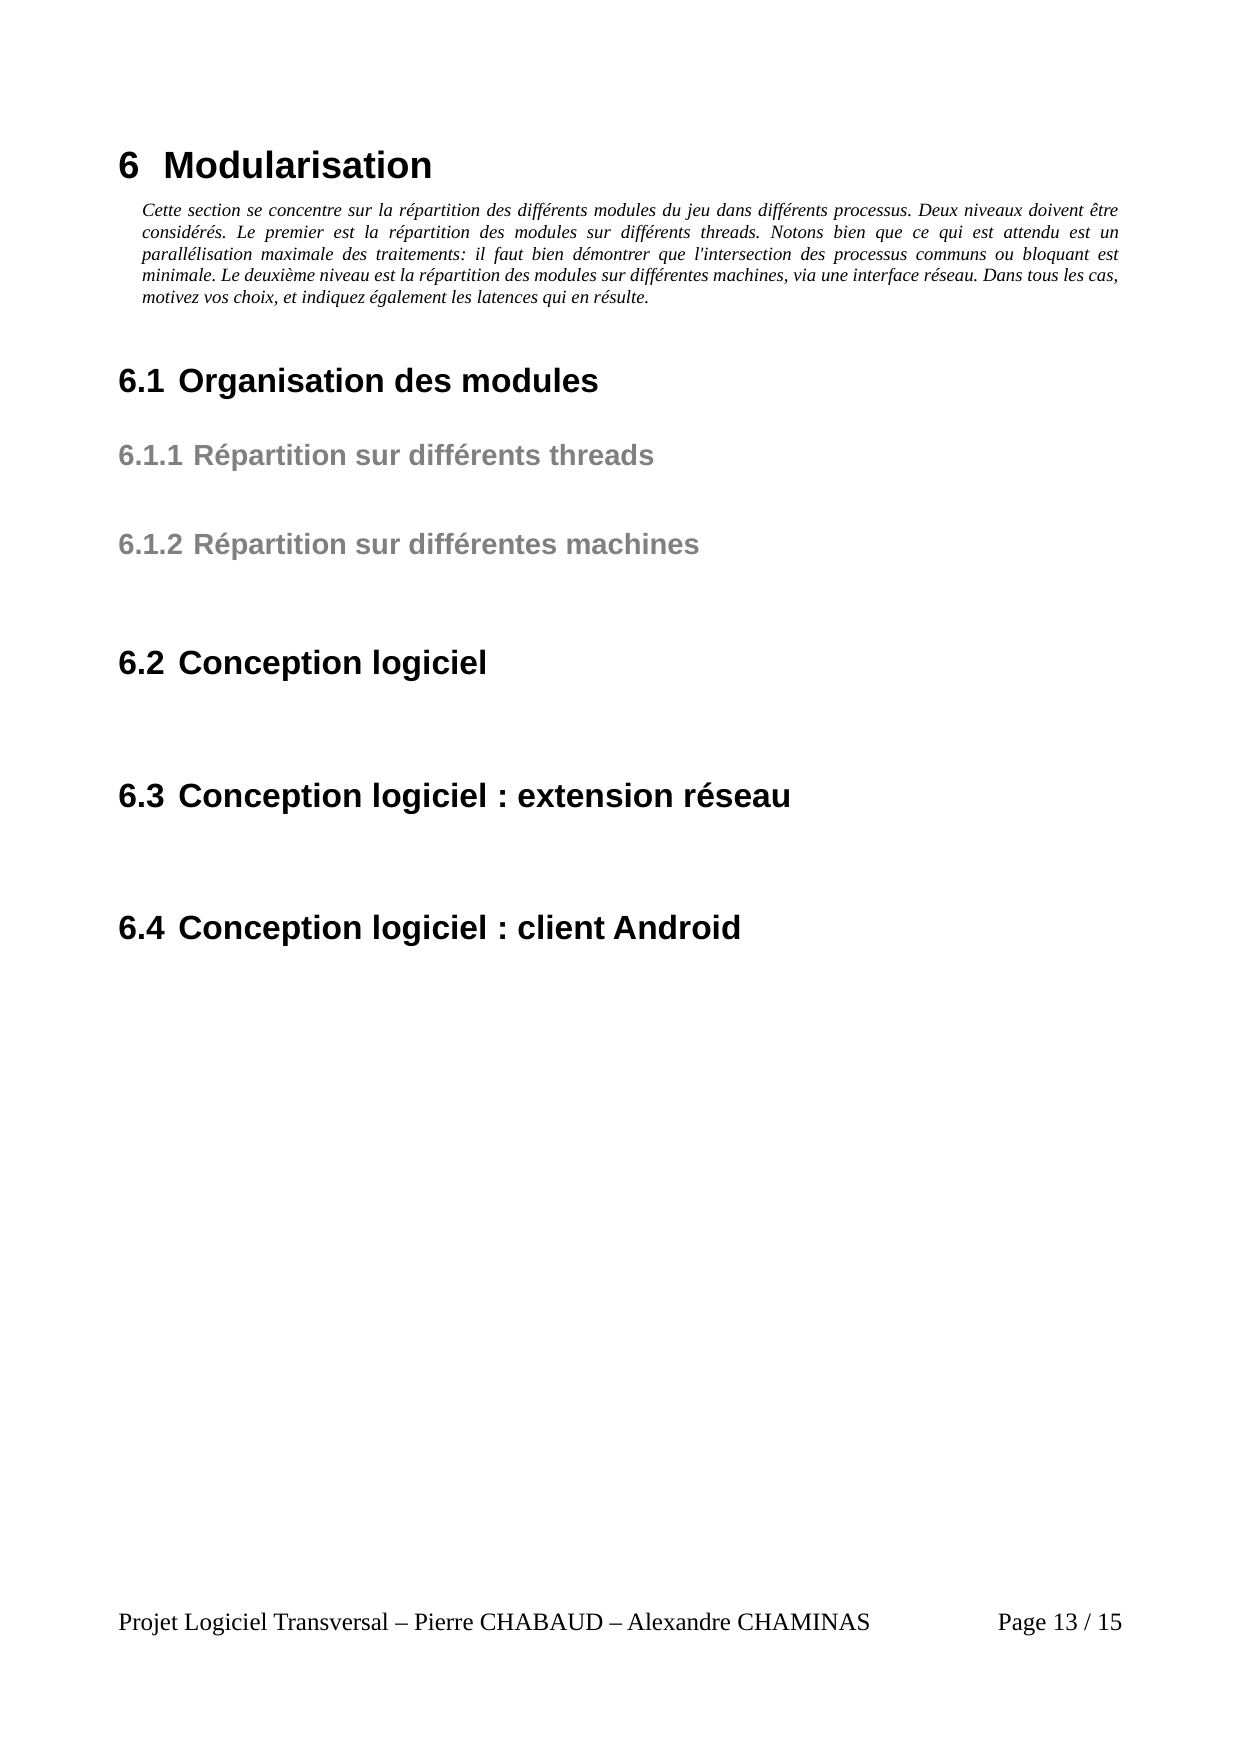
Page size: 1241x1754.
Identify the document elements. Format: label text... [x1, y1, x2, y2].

subtitle Organisation des modules [118, 361, 1122, 399]
subtitle Répartition sur différentes machines [118, 527, 1122, 561]
subtitle Conception logiciel : client Android [118, 908, 1122, 947]
subtitle Modularisation [118, 143, 1122, 187]
text Cette section se concentre sur la répartition des différents modules du jeu dans différents processus. Deux niveaux doivent être considérés. Le premier est la répartition des modules sur différents threads. Notons bien que ce qui est attendu est un parallélisation maximale des traitements: il faut bien démontrer que l'intersection des processus communs ou bloquant est minimale. Le deuxième niveau est la répartition des modules sur différentes machines, via une interface réseau. Dans tous les cas, motivez vos choix, et indiquez également les latences qui en résulte. [142, 199, 1122, 307]
subtitle Conception logiciel : extension réseau [118, 776, 1122, 814]
subtitle Conception logiciel [118, 643, 1122, 682]
subtitle Répartition sur différents threads [118, 438, 1122, 471]
